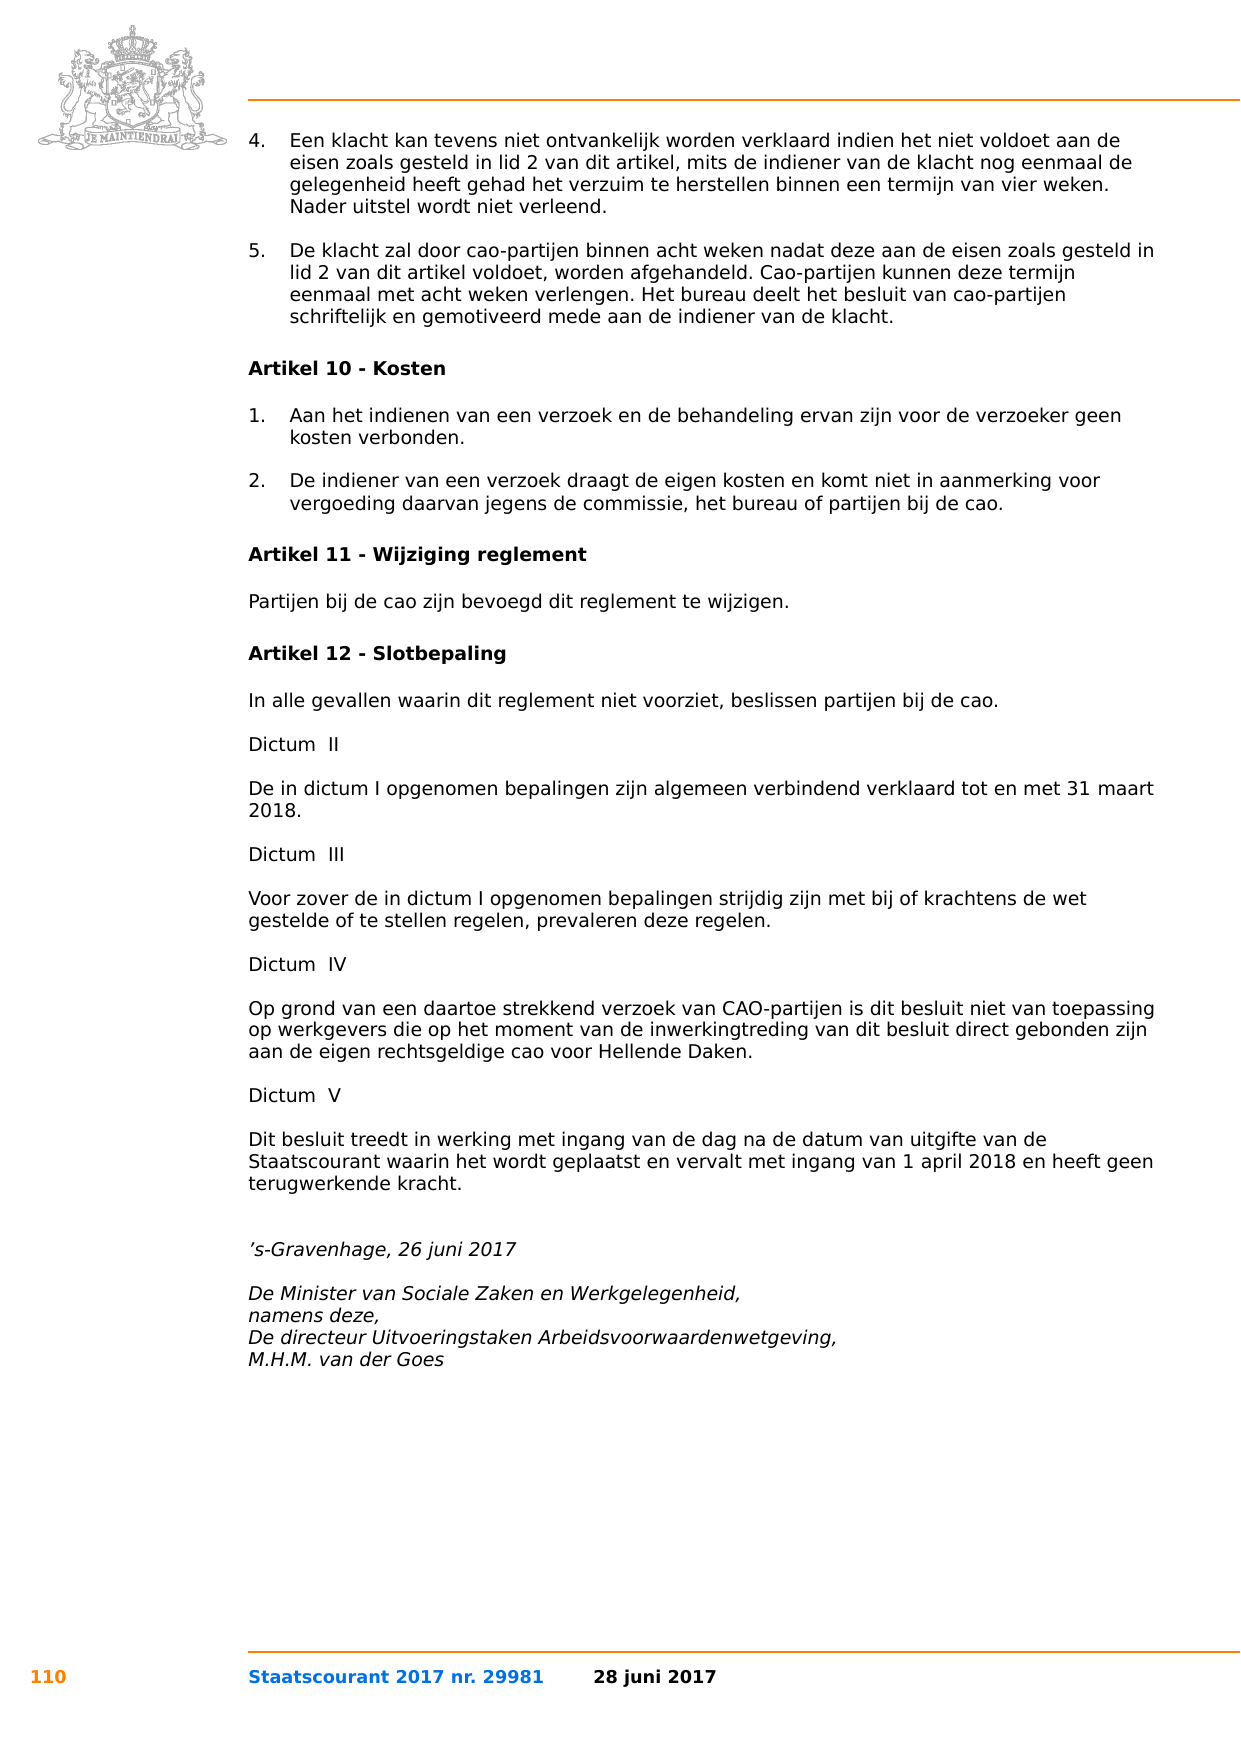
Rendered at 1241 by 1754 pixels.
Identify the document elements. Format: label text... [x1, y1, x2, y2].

subtitle Artikel 12 - Slotbepaling [248, 643, 1163, 665]
text Dictum IV [248, 953, 1163, 976]
picture [38, 25, 227, 150]
text De Minister van Sociale Zaken en Werkgelegenheid, namens deze, De directeur Uitvoeringstaken Arbeidsvoorwaardenwetgeving, M.H.M. van der Goes [248, 1283, 1163, 1371]
subtitle Artikel 10 - Kosten [248, 358, 1163, 379]
text Dictum III [248, 844, 1163, 866]
text Dictum II [248, 734, 1163, 756]
text ’s-Gravenhage, 26 juni 2017 [248, 1239, 1163, 1261]
text De in dictum I opgenomen bepalingen zijn algemeen verbindend verklaard tot en met 31 maart 2018. [248, 778, 1163, 822]
text 5. De klacht zal door cao-partijen binnen acht weken nadat deze aan de eisen zoals gesteld in lid 2 van dit artikel voldoet, worden afgehandeld. Cao-partijen kunnen deze termijn eenmaal met acht weken verlengen. Het bureau deelt het besluit van cao-partijen schriftelijk en gemotiveerd mede aan de indiener van de klacht. [248, 240, 1163, 328]
text Voor zover de in dictum I opgenomen bepalingen strijdig zijn met bij of krachtens de wet gestelde of te stellen regelen, prevaleren deze regelen. [248, 888, 1163, 932]
text Op grond van een daartoe strekkend verzoek van CAO-partijen is dit besluit niet van toepassing op werkgevers die op het moment van de inwerkingtreding van dit besluit direct gebonden zijn aan de eigen rechtsgeldige cao voor Hellende Daken. [248, 997, 1163, 1063]
text 1. Aan het indienen van een verzoek en de behandeling ervan zijn voor de verzoeker geen kosten verbonden. [248, 404, 1163, 448]
text Dictum V [248, 1085, 1163, 1107]
text 4. Een klacht kan tevens niet ontvankelijk worden verklaard indien het niet voldoet aan de eisen zoals gesteld in lid 2 van dit artikel, mits de indiener van de klacht nog eenmaal de gelegenheid heeft gehad het verzuim te herstellen binnen een termijn van vier weken. Nader uitstel wordt niet verleend. [248, 130, 1163, 218]
text 2. De indiener van een verzoek draagt de eigen kosten en komt niet in aanmerking voor vergoeding daarvan jegens de commissie, het bureau of partijen bij de cao. [248, 470, 1163, 514]
text Partijen bij de cao zijn bevoegd dit reglement te wijzigen. [248, 591, 1163, 613]
text Dit besluit treedt in werking met ingang van de dag na de datum van uitgifte van de Staatscourant waarin het wordt geplaatst en vervalt met ingang van 1 april 2018 en heeft geen terugwerkende kracht. [248, 1129, 1163, 1195]
text In alle gevallen waarin dit reglement niet voorziet, beslissen partijen bij de cao. [248, 690, 1163, 712]
subtitle Artikel 11 - Wijziging reglement [248, 544, 1163, 566]
